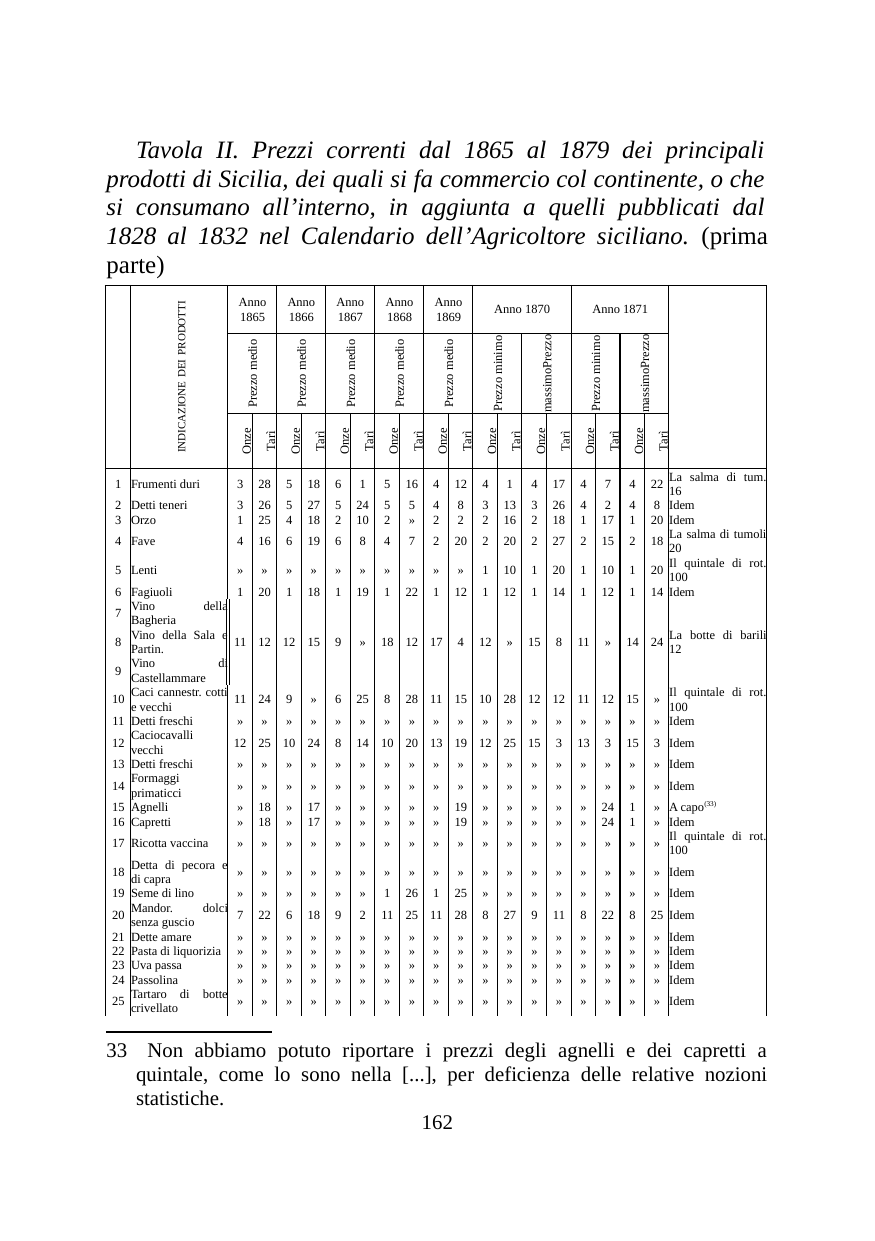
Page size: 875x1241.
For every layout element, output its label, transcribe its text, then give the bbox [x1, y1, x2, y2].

table_cell 8 [645, 498, 668, 512]
table_cell » [302, 958, 325, 972]
table_cell » [473, 929, 497, 944]
table_cell » [645, 685, 668, 714]
table_cell » [572, 858, 595, 886]
table_cell » [572, 714, 595, 728]
table_cell 24 [596, 814, 619, 829]
table_cell » [326, 829, 350, 857]
table_cell 10 [106, 685, 130, 714]
table_cell » [522, 973, 546, 987]
table_cell » [473, 800, 497, 814]
table_cell Prezzo minimo [473, 334, 521, 413]
table_cell » [596, 944, 619, 958]
table_cell Detti teneri [131, 498, 227, 512]
table_cell [473, 599, 497, 627]
table_cell » [473, 771, 497, 800]
table_cell » [498, 886, 521, 901]
table_cell 25 [498, 728, 521, 757]
table_cell » [375, 556, 399, 584]
table_cell » [351, 944, 374, 958]
table_cell » [424, 814, 448, 829]
table_cell 1 [277, 584, 301, 599]
table_cell 7 [106, 599, 130, 627]
table_cell Prezzo massimo [522, 334, 571, 413]
table_cell » [302, 714, 325, 728]
table_cell La botte di barili 12 [669, 628, 766, 656]
table_cell 11 [424, 901, 448, 929]
table_cell 1 [522, 584, 546, 599]
table_cell 19 [302, 527, 325, 556]
table_cell 25 [645, 901, 668, 929]
table_cell » [547, 757, 571, 771]
table_cell Idem [669, 728, 766, 757]
table_cell » [228, 771, 252, 800]
table_cell Idem [669, 771, 766, 800]
table_cell » [400, 771, 423, 800]
table_cell Idem [669, 944, 766, 958]
table_cell 15 [106, 800, 130, 814]
table_cell 4 [621, 498, 644, 512]
table_cell » [424, 944, 448, 958]
table_cell 6 [326, 685, 350, 714]
table_cell » [621, 829, 644, 857]
table_cell » [277, 556, 301, 584]
table_header Anno 1867 [326, 286, 374, 333]
table_cell » [253, 714, 276, 728]
table_cell » [228, 929, 252, 944]
table_cell [375, 599, 399, 627]
table_cell Caci cannestr. cotti e vecchi [131, 685, 227, 714]
table_cell » [228, 973, 252, 987]
table_cell [302, 599, 325, 627]
table_cell [400, 656, 423, 685]
table_cell 15 [621, 728, 644, 757]
table_cell » [522, 987, 546, 1016]
table_cell » [547, 973, 571, 987]
table_cell 12 [547, 685, 571, 714]
table_cell » [228, 829, 252, 857]
table_cell » [326, 886, 350, 901]
table_cell Tarì [645, 414, 668, 468]
table_cell 4 [424, 498, 448, 512]
table_cell 11 [230, 628, 252, 656]
table_cell 11 [375, 901, 399, 929]
table_cell 20 [498, 527, 521, 556]
table_cell » [400, 958, 423, 972]
table_cell » [228, 757, 252, 771]
table_cell » [302, 987, 325, 1016]
table_cell » [424, 829, 448, 857]
table_cell 3 [522, 498, 546, 512]
table_cell 6 [326, 469, 350, 498]
table_cell » [326, 973, 350, 987]
table_cell » [498, 958, 521, 972]
table_cell » [375, 987, 399, 1016]
table_cell A capo() [669, 800, 766, 814]
table_cell » [522, 858, 546, 886]
table_cell » [375, 771, 399, 800]
table_cell 17 [424, 628, 448, 656]
table_cell 27 [498, 901, 521, 929]
table_cell » [400, 556, 423, 584]
table_cell 26 [547, 498, 571, 512]
table_cell 3 [228, 498, 252, 512]
table_cell 24 [351, 498, 374, 512]
table_cell » [253, 771, 276, 800]
table_cell 13 [572, 728, 595, 757]
table_cell » [645, 814, 668, 829]
table_cell » [400, 829, 423, 857]
table_cell Dette amare [131, 929, 227, 944]
table_cell » [522, 800, 546, 814]
table_cell » [424, 858, 448, 886]
table_cell » [596, 973, 619, 987]
table_cell 5 [375, 469, 399, 498]
table_cell 14 [351, 728, 374, 757]
table_cell 1 [572, 556, 595, 584]
table_cell 5 [277, 469, 301, 498]
table_cell » [449, 987, 472, 1016]
table_cell Lenti [131, 556, 227, 584]
table_cell » [547, 800, 571, 814]
table_cell 8 [547, 628, 571, 656]
table_cell 8 [326, 728, 350, 757]
table_cell 7 [228, 901, 252, 929]
table_cell 11 [228, 685, 252, 714]
table_cell » [449, 757, 472, 771]
table_cell [473, 656, 497, 685]
table_cell 8 [572, 901, 595, 929]
table_header Anno 1866 [277, 286, 325, 333]
table_cell 11 [572, 628, 595, 656]
table_cell » [424, 771, 448, 800]
table_cell » [277, 944, 301, 958]
table_cell Agnelli [131, 800, 227, 814]
table_cell » [253, 886, 276, 901]
table_cell La salma di tum. 16 [669, 469, 766, 498]
table_cell [621, 656, 644, 685]
table_cell 7 [596, 469, 619, 498]
table_cell 5 [400, 498, 423, 512]
table_cell 17 [596, 513, 619, 527]
table_cell 17 [106, 829, 130, 857]
table_cell 3 [547, 728, 571, 757]
table_cell 4 [106, 527, 130, 556]
table_cell » [375, 929, 399, 944]
table_cell » [228, 556, 252, 584]
table_cell » [596, 858, 619, 886]
table_cell » [547, 771, 571, 800]
table_cell 24 [302, 728, 325, 757]
table_cell » [400, 757, 423, 771]
table_cell 18 [375, 628, 399, 656]
table_cell » [253, 973, 276, 987]
table_cell 1 [498, 469, 521, 498]
table_cell [302, 656, 325, 685]
table_cell [596, 656, 619, 685]
table_cell » [277, 929, 301, 944]
table_cell 11 [424, 685, 448, 714]
table_cell 1 [228, 513, 252, 527]
table_cell [277, 599, 301, 627]
table_cell 1 [522, 556, 546, 584]
table_cell » [547, 814, 571, 829]
table_cell » [621, 714, 644, 728]
table_cell » [302, 858, 325, 886]
table_header indicazione dei prodotti [131, 286, 227, 468]
table_cell » [277, 973, 301, 987]
table_cell 9 [326, 628, 350, 656]
table_cell 4 [473, 469, 497, 498]
table_cell 19 [449, 814, 472, 829]
table_cell 1 [375, 584, 399, 599]
table_cell » [547, 858, 571, 886]
table_cell » [498, 814, 521, 829]
table_cell [326, 656, 350, 685]
table_cell 17 [302, 814, 325, 829]
table_cell » [645, 958, 668, 972]
table_header Anno 1868 [375, 286, 423, 333]
table_cell » [473, 714, 497, 728]
table_cell » [473, 944, 497, 958]
table_cell 19 [106, 886, 130, 901]
table_cell » [498, 757, 521, 771]
table_cell » [572, 944, 595, 958]
table_cell 25 [449, 886, 472, 901]
table_cell Prezzo medio [277, 334, 325, 413]
table_cell » [302, 556, 325, 584]
table_cell 12 [473, 728, 497, 757]
table_cell 10 [277, 728, 301, 757]
table_cell » [351, 958, 374, 972]
table_cell 2 [522, 513, 546, 527]
table_cell » [498, 771, 521, 800]
table_cell 9 [277, 685, 301, 714]
table_cell » [277, 814, 301, 829]
table_cell » [449, 556, 472, 584]
table_cell 2 [424, 527, 448, 556]
table_cell 1 [621, 556, 644, 584]
table_cell 1 [351, 469, 374, 498]
table_cell » [645, 929, 668, 944]
table_cell Tarì [596, 414, 619, 468]
table_cell 25 [351, 685, 374, 714]
table_cell » [449, 829, 472, 857]
table_cell » [277, 886, 301, 901]
table_cell Mandor. dolci senza guscio [131, 901, 227, 929]
table_cell 10 [351, 513, 374, 527]
table_cell 8 [375, 685, 399, 714]
table_cell » [596, 771, 619, 800]
table_cell 18 [253, 814, 276, 829]
table_cell 16 [400, 469, 423, 498]
table_cell » [302, 886, 325, 901]
table_cell 5 [326, 498, 350, 512]
table_cell » [375, 829, 399, 857]
table_header Anno 1869 [424, 286, 472, 333]
table_cell [572, 656, 595, 685]
table_cell 20 [645, 556, 668, 584]
table_cell 20 [253, 584, 276, 599]
table_cell Idem [669, 929, 766, 944]
table_cell 12 [596, 685, 619, 714]
table_cell » [228, 858, 252, 886]
table_cell » [572, 814, 595, 829]
table_cell 19 [351, 584, 374, 599]
table_cell » [596, 987, 619, 1016]
table_cell » [228, 814, 252, 829]
table_cell » [351, 929, 374, 944]
table_cell Prezzo medio [375, 334, 423, 413]
table_cell » [424, 973, 448, 987]
table_cell 2 [473, 527, 497, 556]
table_cell » [424, 714, 448, 728]
table_cell Pasta di liquorizia [131, 944, 227, 958]
table_cell 2 [596, 498, 619, 512]
table_cell 1 [424, 584, 448, 599]
table_cell 12 [596, 584, 619, 599]
table_cell 4 [424, 469, 448, 498]
table_cell 14 [645, 584, 668, 599]
table_cell 10 [596, 556, 619, 584]
table_cell Onze [522, 414, 546, 468]
table_cell » [596, 628, 619, 656]
table_cell Detta di pecora e di capra [131, 858, 227, 886]
table_cell 18 [302, 584, 325, 599]
table_cell Prezzo medio [228, 334, 276, 413]
table_cell » [522, 886, 546, 901]
table_cell » [621, 973, 644, 987]
table_cell » [351, 556, 374, 584]
table_cell » [572, 973, 595, 987]
table_cell 26 [400, 886, 423, 901]
table_cell 23 [106, 958, 130, 972]
table_cell » [326, 814, 350, 829]
table_cell » [302, 944, 325, 958]
table_cell Onze [375, 414, 399, 468]
table_cell 13 [106, 757, 130, 771]
table_cell Tarì [351, 414, 374, 468]
table_cell 8 [106, 628, 130, 656]
table_cell 20 [645, 513, 668, 527]
table_cell 18 [547, 513, 571, 527]
table_cell 1 [424, 886, 448, 901]
table_cell » [424, 929, 448, 944]
table_cell Prezzo massimo [621, 334, 668, 413]
table_cell [253, 599, 276, 627]
table_cell » [351, 714, 374, 728]
table_cell » [449, 929, 472, 944]
table_cell Il quintale di rot. 100 [669, 556, 766, 584]
table_cell 4 [449, 628, 472, 656]
table_cell 1 [621, 584, 644, 599]
table_cell Onze [572, 414, 595, 468]
table_cell 18 [302, 469, 325, 498]
table_cell » [572, 757, 595, 771]
table_cell Orzo [131, 513, 227, 527]
table_cell » [253, 958, 276, 972]
table_cell Idem [669, 584, 766, 599]
table_cell » [572, 886, 595, 901]
table_cell » [498, 714, 521, 728]
table_cell [351, 656, 374, 685]
table_cell 22 [253, 901, 276, 929]
table_cell 22 [645, 469, 668, 498]
table_cell » [326, 858, 350, 886]
table_cell » [302, 685, 325, 714]
table_cell [375, 656, 399, 685]
table_cell » [302, 929, 325, 944]
table_cell » [302, 771, 325, 800]
table_cell Vino di Castellammare [131, 656, 226, 685]
table_cell 6 [277, 901, 301, 929]
table_cell 5 [375, 498, 399, 512]
table_cell » [351, 757, 374, 771]
table_cell 15 [302, 628, 325, 656]
table_cell » [277, 714, 301, 728]
table_cell » [228, 958, 252, 972]
table_cell 9 [106, 656, 130, 685]
table_cell Tarì [400, 414, 423, 468]
table_cell » [351, 858, 374, 886]
table_cell » [596, 714, 619, 728]
table_cell » [645, 973, 668, 987]
table_cell » [302, 829, 325, 857]
table_cell 25 [106, 987, 130, 1016]
table_cell » [277, 800, 301, 814]
table_cell 1 [106, 469, 130, 498]
table_cell » [498, 944, 521, 958]
table_cell » [277, 858, 301, 886]
table_cell Detti freschi [131, 757, 227, 771]
table_cell » [522, 958, 546, 972]
table_cell 1 [473, 584, 497, 599]
table_cell » [473, 814, 497, 829]
table_cell 1 [621, 513, 644, 527]
table_cell » [351, 771, 374, 800]
table_cell » [375, 714, 399, 728]
table_cell Tarì [547, 414, 571, 468]
table_cell [669, 656, 766, 685]
table_cell » [621, 958, 644, 972]
table_cell 19 [449, 728, 472, 757]
table_cell » [302, 757, 325, 771]
table_cell » [645, 886, 668, 901]
table_cell 12 [253, 628, 276, 656]
table_cell 15 [596, 527, 619, 556]
table_cell 8 [621, 901, 644, 929]
table_cell » [375, 944, 399, 958]
table_cell Idem [669, 987, 766, 1016]
table_cell 12 [449, 584, 472, 599]
table_cell [253, 656, 276, 685]
table_cell » [400, 987, 423, 1016]
table_cell [572, 599, 595, 627]
table_cell 1 [572, 513, 595, 527]
table_cell » [596, 757, 619, 771]
table_cell » [473, 886, 497, 901]
table_cell 4 [522, 469, 546, 498]
table_cell Idem [669, 757, 766, 771]
table_cell 28 [498, 685, 521, 714]
table_cell 1 [228, 584, 252, 599]
table_cell Idem [669, 901, 766, 929]
table_cell » [326, 556, 350, 584]
table_cell » [449, 714, 472, 728]
table_cell Idem [669, 513, 766, 527]
table_cell [669, 599, 766, 627]
table_cell 9 [326, 901, 350, 929]
table_cell » [522, 714, 546, 728]
table_cell » [547, 829, 571, 857]
table_cell 16 [106, 814, 130, 829]
table_header [106, 286, 130, 468]
table_cell Tarì [449, 414, 472, 468]
table_cell » [621, 929, 644, 944]
table_cell [449, 656, 472, 685]
table_cell » [326, 958, 350, 972]
table_cell » [547, 886, 571, 901]
table_cell 2 [351, 901, 374, 929]
table_cell 24 [645, 628, 668, 656]
table_cell 18 [302, 901, 325, 929]
table_cell » [424, 757, 448, 771]
table_cell Capretti [131, 814, 227, 829]
table_cell » [449, 973, 472, 987]
table_cell » [572, 958, 595, 972]
table_cell Idem [669, 973, 766, 987]
table_cell 27 [547, 527, 571, 556]
table_cell 28 [253, 469, 276, 498]
table_cell » [424, 958, 448, 972]
table_cell [522, 656, 546, 685]
table_cell 4 [228, 527, 252, 556]
table_cell Idem [669, 886, 766, 901]
table_cell » [621, 987, 644, 1016]
table_cell 13 [498, 498, 521, 512]
table_cell » [424, 556, 448, 584]
table_cell 11 [106, 714, 130, 728]
table_cell » [400, 714, 423, 728]
table_cell » [547, 987, 571, 1016]
table_cell » [522, 944, 546, 958]
table_cell » [645, 757, 668, 771]
table_cell » [596, 929, 619, 944]
table_header Anno 1870 [473, 286, 571, 333]
table_cell 19 [449, 800, 472, 814]
table_cell » [498, 858, 521, 886]
table_cell » [351, 973, 374, 987]
table_cell » [621, 858, 644, 886]
table_cell 22 [596, 901, 619, 929]
table_cell 6 [106, 584, 130, 599]
table_cell 2 [106, 498, 130, 512]
table_cell » [547, 929, 571, 944]
table_cell Fagiuoli [131, 584, 227, 599]
table_cell Idem [669, 958, 766, 972]
table_cell 16 [253, 527, 276, 556]
table_cell Prezzo medio [424, 334, 472, 413]
table_cell [621, 599, 644, 627]
table_cell 14 [547, 584, 571, 599]
table_cell » [351, 987, 374, 1016]
table_cell 20 [400, 728, 423, 757]
table_cell [230, 656, 252, 685]
table_cell » [645, 987, 668, 1016]
table_cell 12 [522, 685, 546, 714]
table_cell » [498, 987, 521, 1016]
table_cell 1 [375, 886, 399, 901]
table_cell Onze [621, 414, 644, 468]
table_cell Onze [277, 414, 301, 468]
table_cell » [228, 944, 252, 958]
table_cell 3 [228, 469, 252, 498]
table_header Anno 1871 [572, 286, 668, 333]
table_cell Caciocavalli vecchi [131, 728, 227, 757]
table_cell » [326, 714, 350, 728]
table_cell Ricotta vaccina [131, 829, 227, 857]
table_cell Idem [669, 714, 766, 728]
table_cell » [277, 958, 301, 972]
table_cell [351, 599, 374, 627]
table_cell 2 [326, 513, 350, 527]
table_cell » [547, 944, 571, 958]
table_cell » [375, 814, 399, 829]
table_cell [277, 656, 301, 685]
table_cell 4 [572, 498, 595, 512]
table_cell » [228, 987, 252, 1016]
table_cell 11 [572, 685, 595, 714]
table_cell » [572, 771, 595, 800]
table_cell » [253, 556, 276, 584]
table_cell » [572, 829, 595, 857]
table_cell [522, 599, 546, 627]
table_cell 12 [277, 628, 301, 656]
table_cell 18 [253, 800, 276, 814]
table_cell » [473, 987, 497, 1016]
table_cell 21 [106, 929, 130, 944]
table_cell 25 [400, 901, 423, 929]
table_cell Onze [424, 414, 448, 468]
table_cell 27 [302, 498, 325, 512]
table_cell [596, 599, 619, 627]
table_cell 8 [351, 527, 374, 556]
table_cell Il quintale di rot. 100 [669, 829, 766, 857]
table_cell » [621, 944, 644, 958]
table_cell » [326, 987, 350, 1016]
table_cell Tarì [253, 414, 276, 468]
table_cell Prezzo medio [326, 334, 374, 413]
table_cell » [449, 858, 472, 886]
table_cell » [596, 958, 619, 972]
table_cell 1 [473, 556, 497, 584]
table_cell 7 [400, 527, 423, 556]
table_cell 16 [498, 513, 521, 527]
table_cell » [326, 944, 350, 958]
table_cell 20 [547, 556, 571, 584]
table_header [669, 286, 766, 468]
table_cell » [277, 829, 301, 857]
table_cell Tarì [302, 414, 325, 468]
table_cell » [326, 800, 350, 814]
table_cell » [400, 513, 423, 527]
table_cell [424, 656, 448, 685]
table_cell » [473, 829, 497, 857]
table_cell » [645, 714, 668, 728]
table_cell » [253, 858, 276, 886]
table_cell » [498, 628, 521, 656]
table_cell » [375, 858, 399, 886]
table_cell La salma di tumoli 20 [669, 527, 766, 556]
table_cell [498, 599, 521, 627]
table_cell 14 [106, 771, 130, 800]
table_cell [645, 656, 668, 685]
table_cell 15 [522, 728, 546, 757]
table_cell 1 [621, 814, 644, 829]
table_cell Fave [131, 527, 227, 556]
table_cell » [375, 958, 399, 972]
table_cell Onze [473, 414, 497, 468]
table_cell 18 [106, 858, 130, 886]
table_cell Seme di lino [131, 886, 227, 901]
table_cell Detti freschi [131, 714, 227, 728]
table_cell » [596, 829, 619, 857]
table_cell » [547, 958, 571, 972]
table_cell Vino della Sala e Partin. [131, 628, 226, 656]
table_cell » [400, 929, 423, 944]
table_cell 26 [253, 498, 276, 512]
table_cell 17 [547, 469, 571, 498]
table_cell » [449, 771, 472, 800]
table_cell » [522, 757, 546, 771]
table_cell Idem [669, 858, 766, 886]
table_cell Prezzo minimo [572, 334, 619, 413]
table_cell » [326, 757, 350, 771]
table_cell » [400, 858, 423, 886]
table_cell » [449, 958, 472, 972]
table_cell » [424, 987, 448, 1016]
table_cell » [424, 800, 448, 814]
table_cell 25 [253, 513, 276, 527]
table_cell 4 [572, 469, 595, 498]
table_cell Uva passa [131, 958, 227, 972]
table_cell » [228, 714, 252, 728]
table_cell 6 [277, 527, 301, 556]
table_cell » [253, 829, 276, 857]
table_cell » [498, 929, 521, 944]
table_cell » [400, 973, 423, 987]
table_cell 4 [621, 469, 644, 498]
table_cell 2 [449, 513, 472, 527]
table_cell [547, 599, 571, 627]
table_cell Passolina [131, 973, 227, 987]
table_cell » [498, 829, 521, 857]
table_cell » [400, 800, 423, 814]
table_cell » [326, 929, 350, 944]
table_cell 24 [106, 973, 130, 987]
table_cell » [277, 771, 301, 800]
table_cell 28 [400, 685, 423, 714]
table_cell 18 [645, 527, 668, 556]
table_cell 20 [449, 527, 472, 556]
table_cell 10 [473, 685, 497, 714]
table_cell » [621, 757, 644, 771]
table_cell Onze [326, 414, 350, 468]
table_cell » [375, 800, 399, 814]
table_cell 22 [400, 584, 423, 599]
table_cell » [351, 800, 374, 814]
table_cell 14 [621, 628, 644, 656]
table_cell 12 [228, 728, 252, 757]
table_cell 5 [277, 498, 301, 512]
table_cell Formaggi primaticci [131, 771, 227, 800]
table_cell » [351, 886, 374, 901]
table_cell [449, 599, 472, 627]
table_cell Vino della Bagheria [131, 599, 226, 627]
table_cell [498, 656, 521, 685]
table_cell 2 [424, 513, 448, 527]
table_cell 11 [547, 901, 571, 929]
table_cell » [253, 944, 276, 958]
table_cell » [522, 771, 546, 800]
table_cell 2 [375, 513, 399, 527]
table_header Anno 1865 [228, 286, 276, 333]
table_cell » [449, 944, 472, 958]
table_cell » [522, 829, 546, 857]
table_cell » [572, 800, 595, 814]
table_cell » [645, 944, 668, 958]
table_cell 12 [106, 728, 130, 757]
table_cell » [522, 814, 546, 829]
table_cell 2 [473, 513, 497, 527]
table_cell 20 [106, 901, 130, 929]
table_cell Tartaro di botte crivellato [131, 987, 227, 1016]
table_cell 2 [522, 527, 546, 556]
table_cell 17 [302, 800, 325, 814]
table_cell [400, 599, 423, 627]
table_cell » [621, 771, 644, 800]
table_cell » [572, 929, 595, 944]
table_cell » [375, 973, 399, 987]
table_cell Idem [669, 498, 766, 512]
table_cell 8 [473, 901, 497, 929]
table_cell » [645, 800, 668, 814]
table_cell 4 [375, 527, 399, 556]
table_cell » [351, 814, 374, 829]
table_cell » [645, 771, 668, 800]
table_cell 8 [449, 498, 472, 512]
table_cell 24 [596, 800, 619, 814]
table_cell » [253, 757, 276, 771]
text Tavola II. Prezzi correnti dal 1865 al 1879 dei principali prodotti di Sicilia, dei quali si fa commercio col continente, o che si consumano all’interno, in aggiunta a quelli pubblicati dal 1828 al 1832 nel Calendario dell’Agricoltore siciliano. (prima parte) [106, 135, 768, 279]
table_cell » [498, 800, 521, 814]
table_cell 22 [106, 944, 130, 958]
table_cell » [547, 714, 571, 728]
table_cell 2 [621, 527, 644, 556]
table_cell 3 [473, 498, 497, 512]
table_cell 10 [498, 556, 521, 584]
table_cell 3 [645, 728, 668, 757]
table_cell » [351, 628, 374, 656]
table_cell 6 [326, 527, 350, 556]
table_cell [645, 599, 668, 627]
table_cell » [253, 987, 276, 1016]
table_cell [547, 656, 571, 685]
table_cell 12 [473, 628, 497, 656]
table_cell 10 [375, 728, 399, 757]
table_cell » [253, 929, 276, 944]
table_cell [230, 599, 252, 627]
table_cell 15 [621, 685, 644, 714]
table_cell » [645, 858, 668, 886]
table_cell » [228, 800, 252, 814]
table_cell » [375, 757, 399, 771]
table_cell 1 [326, 584, 350, 599]
table_cell 1 [621, 800, 644, 814]
table_cell [326, 599, 350, 627]
table_cell » [473, 973, 497, 987]
table_cell » [473, 858, 497, 886]
table_cell 4 [277, 513, 301, 527]
table_cell » [473, 757, 497, 771]
table_cell 13 [424, 728, 448, 757]
table_cell » [621, 886, 644, 901]
table_cell 25 [253, 728, 276, 757]
table_cell Il quintale di rot. 100 [669, 685, 766, 714]
table_cell 15 [449, 685, 472, 714]
table_cell » [498, 973, 521, 987]
table_cell » [228, 886, 252, 901]
table_cell » [302, 973, 325, 987]
table_cell Frumenti duri [131, 469, 227, 498]
table_cell Onze [228, 414, 252, 468]
table_cell » [473, 958, 497, 972]
table_cell » [277, 987, 301, 1016]
table_cell 12 [449, 469, 472, 498]
table_cell 12 [498, 584, 521, 599]
table_cell Idem [669, 814, 766, 829]
table_cell 24 [253, 685, 276, 714]
table_cell 18 [302, 513, 325, 527]
table_cell 3 [106, 513, 130, 527]
table_cell » [400, 944, 423, 958]
table_cell » [645, 829, 668, 857]
table_cell » [351, 829, 374, 857]
table_cell » [572, 987, 595, 1016]
table_cell 5 [106, 556, 130, 584]
table_cell 15 [522, 628, 546, 656]
table_cell 1 [572, 584, 595, 599]
table_cell » [596, 886, 619, 901]
table_cell » [326, 771, 350, 800]
table_cell 28 [449, 901, 472, 929]
table_cell 2 [572, 527, 595, 556]
table_cell Tarì [498, 414, 521, 468]
table_cell » [400, 814, 423, 829]
table_cell » [522, 929, 546, 944]
table_cell 3 [596, 728, 619, 757]
table_cell 9 [522, 901, 546, 929]
table_cell [424, 599, 448, 627]
table_cell 12 [400, 628, 423, 656]
table_cell » [277, 757, 301, 771]
